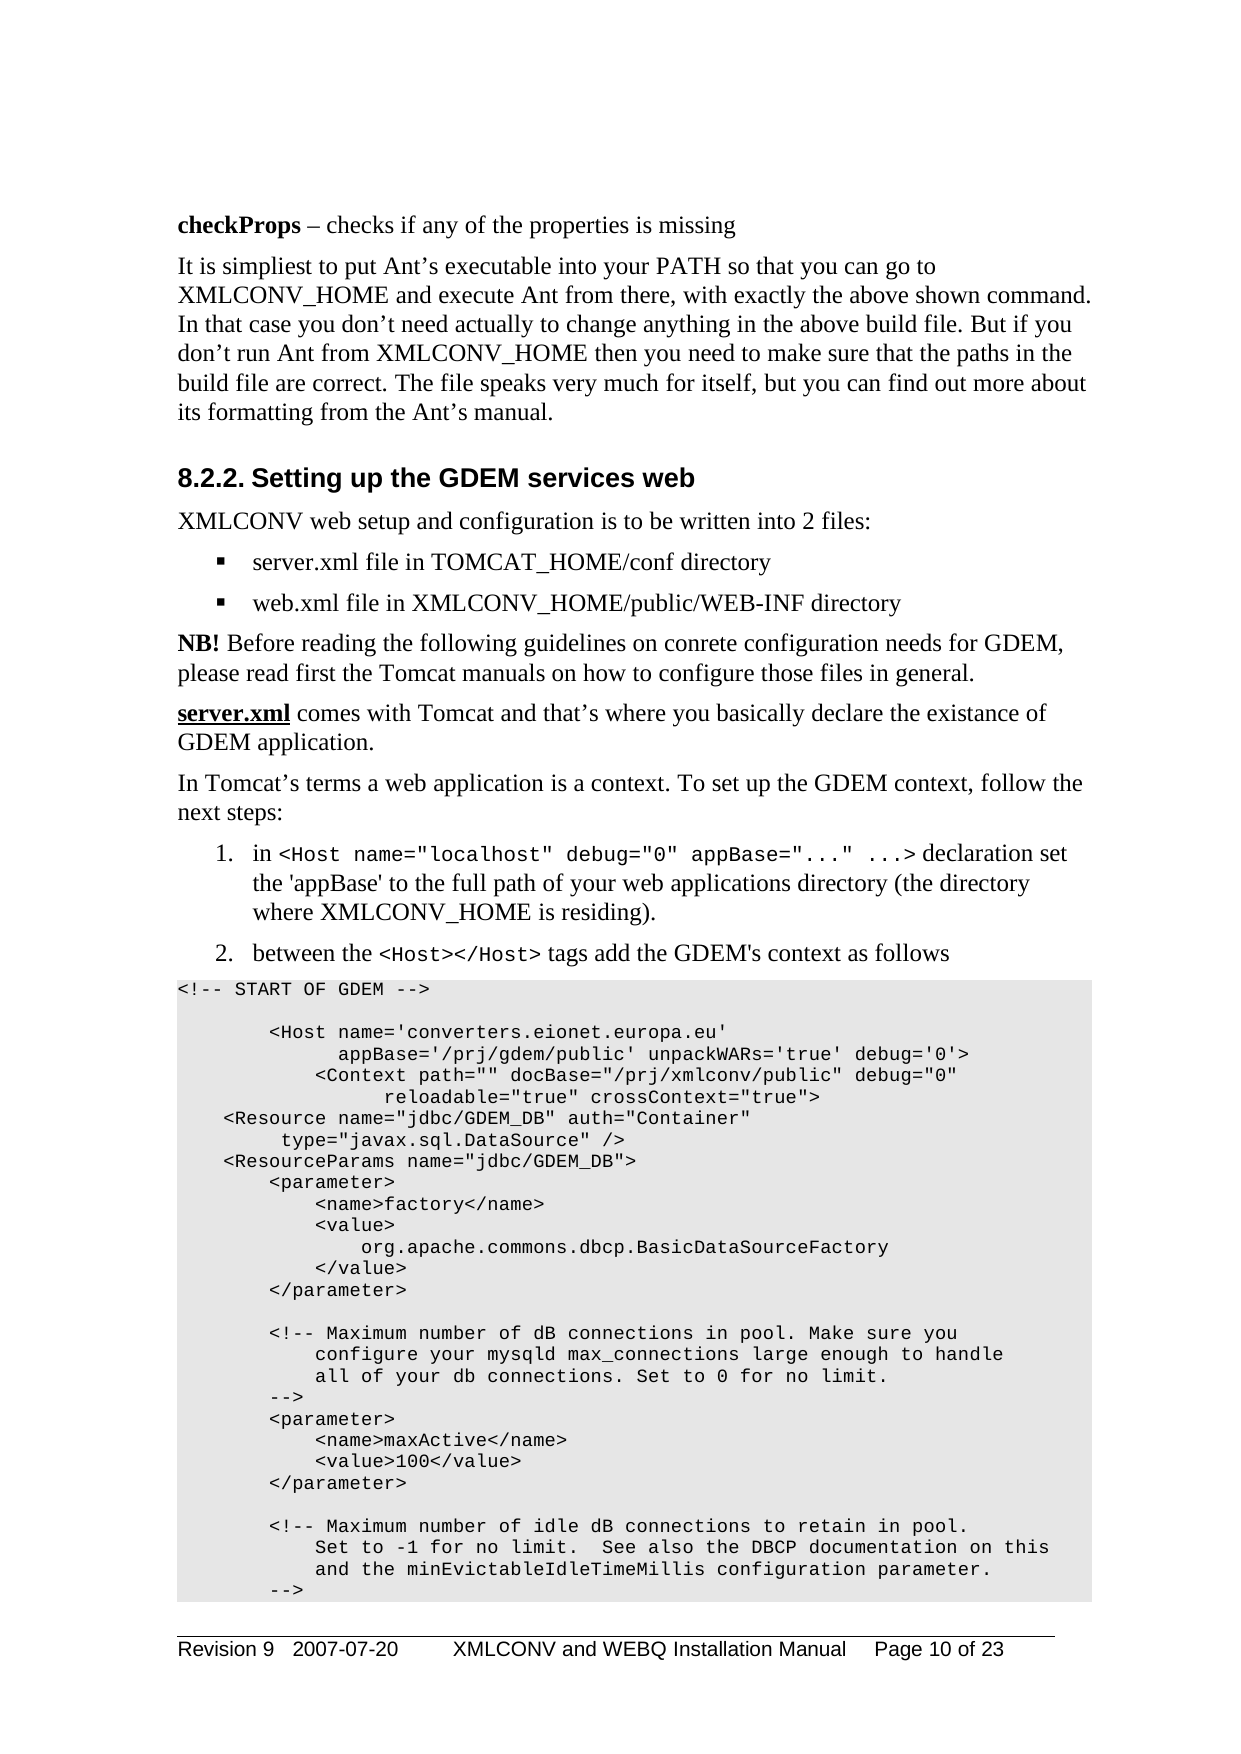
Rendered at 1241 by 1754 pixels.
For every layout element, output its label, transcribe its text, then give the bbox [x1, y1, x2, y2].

text XMLCONV web setup and configuration is to be written into 2 files: [177, 506, 1092, 535]
text server.xml comes with Tomcat and that’s where you basically declare the existance of GDEM application. [177, 698, 1092, 756]
list org.apache.commons.dbcp.BasicDataSourceFactory [177, 1237, 1092, 1259]
list <ResourceParams name="jdbc/GDEM_DB"> [177, 1151, 1092, 1173]
list <!-- Maximum number of dB connections in pool. Make sure you [177, 1323, 1092, 1344]
list <Context path="" docBase="/prj/xmlconv/public" debug="0" [177, 1066, 1092, 1087]
list appBase='/prj/gdem/public' unpackWARs='true' debug='0'> [177, 1044, 1092, 1066]
list in <Host name="localhost" debug="0" appBase="..." ...> declaration set the 'appBase' to the full path of your web applications directory (the directory where XMLCONV_HOME is residing). [215, 838, 1092, 926]
list type="javax.sql.DataSource" /> [177, 1130, 1092, 1151]
list between the <Host></Host> tags add the GDEM's context as follows [215, 938, 1092, 968]
subtitle Setting up the GDEM services web [177, 462, 1092, 493]
list <value>100</value> [177, 1452, 1092, 1473]
list web.xml file in XMLCONV_HOME/public/WEB-INF directory [215, 587, 1092, 617]
list configure your mysqld max_connections large enough to handle [177, 1344, 1092, 1366]
text It is simpliest to put Ant’s executable into your PATH so that you can go to XMLCONV_HOME and execute Ant from there, with exactly the above shown command. In that case you don’t need actually to change anything in the above build file. But if you don’t run Ant from XMLCONV_HOME then you need to make sure that the paths in the build file are correct. The file speaks very much for itself, but you can find out more about its formatting from the Ant’s manual. [177, 251, 1092, 426]
list <name>factory</name> [177, 1194, 1092, 1216]
list <!-- START OF GDEM --> [177, 980, 1092, 1001]
list </parameter> [177, 1280, 1092, 1302]
list all of your db connections. Set to 0 for no limit. [177, 1366, 1092, 1387]
list and the minEvictableIdleTimeMillis configuration parameter. [177, 1559, 1092, 1581]
list Set to -1 for no limit. See also the DBCP documentation on this [177, 1538, 1092, 1559]
list server.xml file in TOMCAT_HOME/conf directory [215, 547, 1092, 576]
list --> [177, 1581, 1092, 1602]
list --> [177, 1387, 1092, 1409]
list <parameter> [177, 1173, 1092, 1194]
text NB! Before reading the following guidelines on conrete configuration needs for GDEM, please read first the Tomcat manuals on how to configure those files in general. [177, 628, 1092, 686]
list reloadable="true" crossContext="true"> [177, 1087, 1092, 1108]
list <Resource name="jdbc/GDEM_DB" auth="Container" [177, 1108, 1092, 1130]
list <name>maxActive</name> [177, 1430, 1092, 1452]
list </parameter> [177, 1473, 1092, 1495]
text In Tomcat’s terms a web application is a context. To set up the GDEM context, follow the next steps: [177, 768, 1092, 826]
list <parameter> [177, 1409, 1092, 1430]
text checkProps – checks if any of the properties is missing [177, 210, 1092, 239]
list <!-- Maximum number of idle dB connections to retain in pool. [177, 1516, 1092, 1538]
list <Host name='converters.eionet.europa.eu' [177, 1023, 1092, 1044]
list </value> [177, 1259, 1092, 1280]
list <value> [177, 1216, 1092, 1237]
